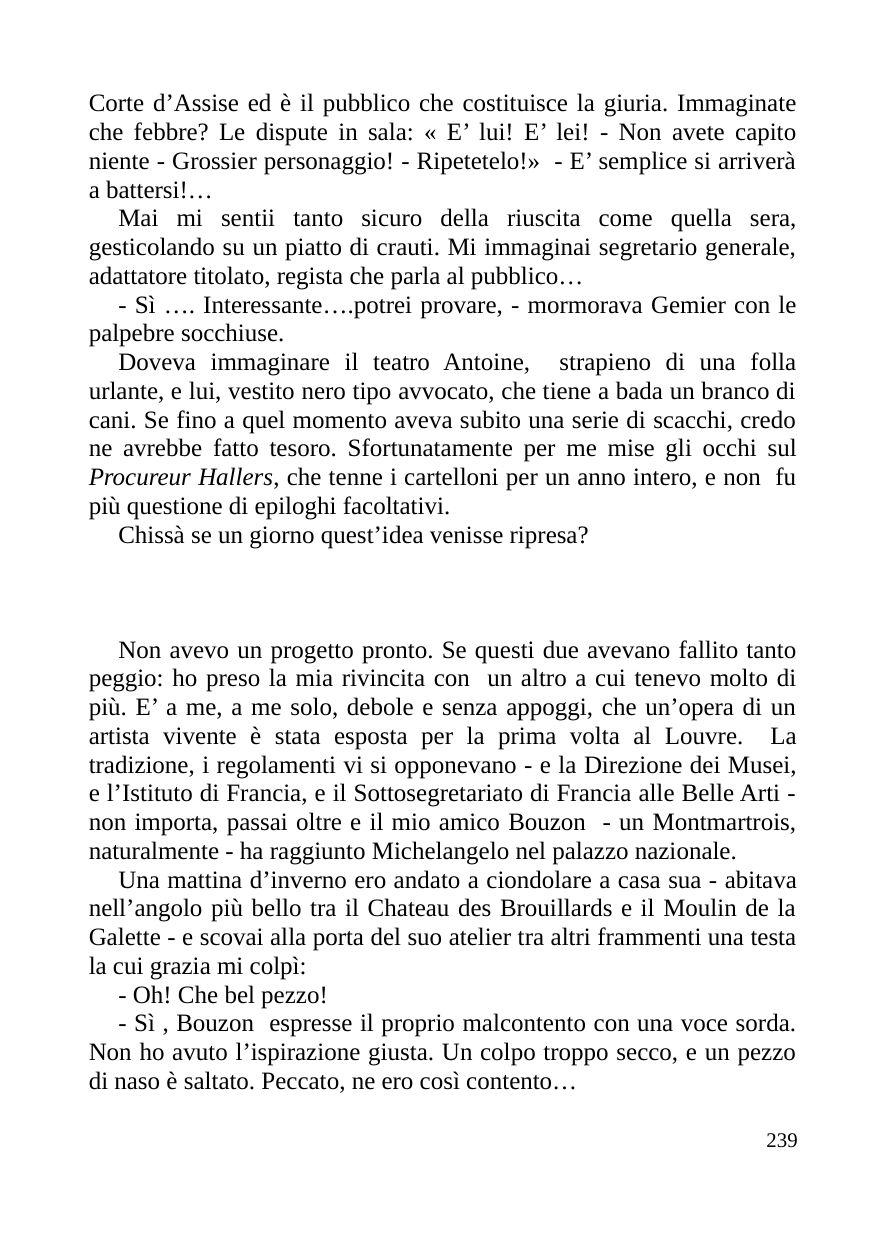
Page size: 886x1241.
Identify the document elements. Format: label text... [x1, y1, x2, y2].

text Una mattina d’inverno ero andato a ciondolare a casa sua - abitava nell’angolo più bello tra il Chateau des Brouillards e il Moulin de la Galette - e scovai alla porta del suo atelier tra altri frammenti una testa la cui grazia mi colpì: [88, 865, 797, 980]
text - Oh! Che bel pezzo! [88, 980, 797, 1008]
text Non avevo un progetto pronto. Se questi due avevano fallito tanto peggio: ho preso la mia rivincita con un altro a cui tenevo molto di più. E’ a me, a me solo, debole e senza appoggi, che un’opera di un artista vivente è stata esposta per la prima volta al Louvre. La tradizione, i regolamenti vi si opponevano - e la Direzione dei Musei, e l’Istituto di Francia, e il Sottosegretariato di Francia alle Belle Arti - non importa, passai oltre e il mio amico Bouzon - un Montmartrois, naturalmente - ha raggiunto Michelangelo nel palazzo nazionale. [88, 635, 797, 865]
text Doveva immaginare il teatro Antoine, strapieno di una folla urlante, e lui, vestito nero tipo avvocato, che tiene a bada un branco di cani. Se fino a quel momento aveva subito una serie di scacchi, credo ne avrebbe fatto tesoro. Sfortunatamente per me mise gli occhi sul Procureur Hallers, che tenne i cartelloni per un anno intero, e non fu più questione di epiloghi facoltativi. [88, 347, 797, 520]
text Corte d’Assise ed è il pubblico che costituisce la giuria. Immaginate che febbre? Le dispute in sala: « E’ lui! E’ lei! - Non avete capito niente - Grossier personaggio! - Ripetetelo!» - E’ semplice si arriverà a battersi!… [88, 88, 797, 203]
text Mai mi sentii tanto sicuro della riuscita come quella sera, gesticolando su un piatto di crauti. Mi immaginai segretario generale, adattatore titolato, regista che parla al pubblico… [88, 203, 797, 290]
text Chissà se un giorno quest’idea venisse ripresa? [88, 520, 797, 548]
text - Sì …. Interessante….potrei provare, - mormorava Gemier con le palpebre socchiuse. [88, 290, 797, 347]
text - Sì , Bouzon espresse il proprio malcontento con una voce sorda. Non ho avuto l’ispirazione giusta. Un colpo troppo secco, e un pezzo di naso è saltato. Peccato, ne ero così contento… [88, 1008, 797, 1095]
